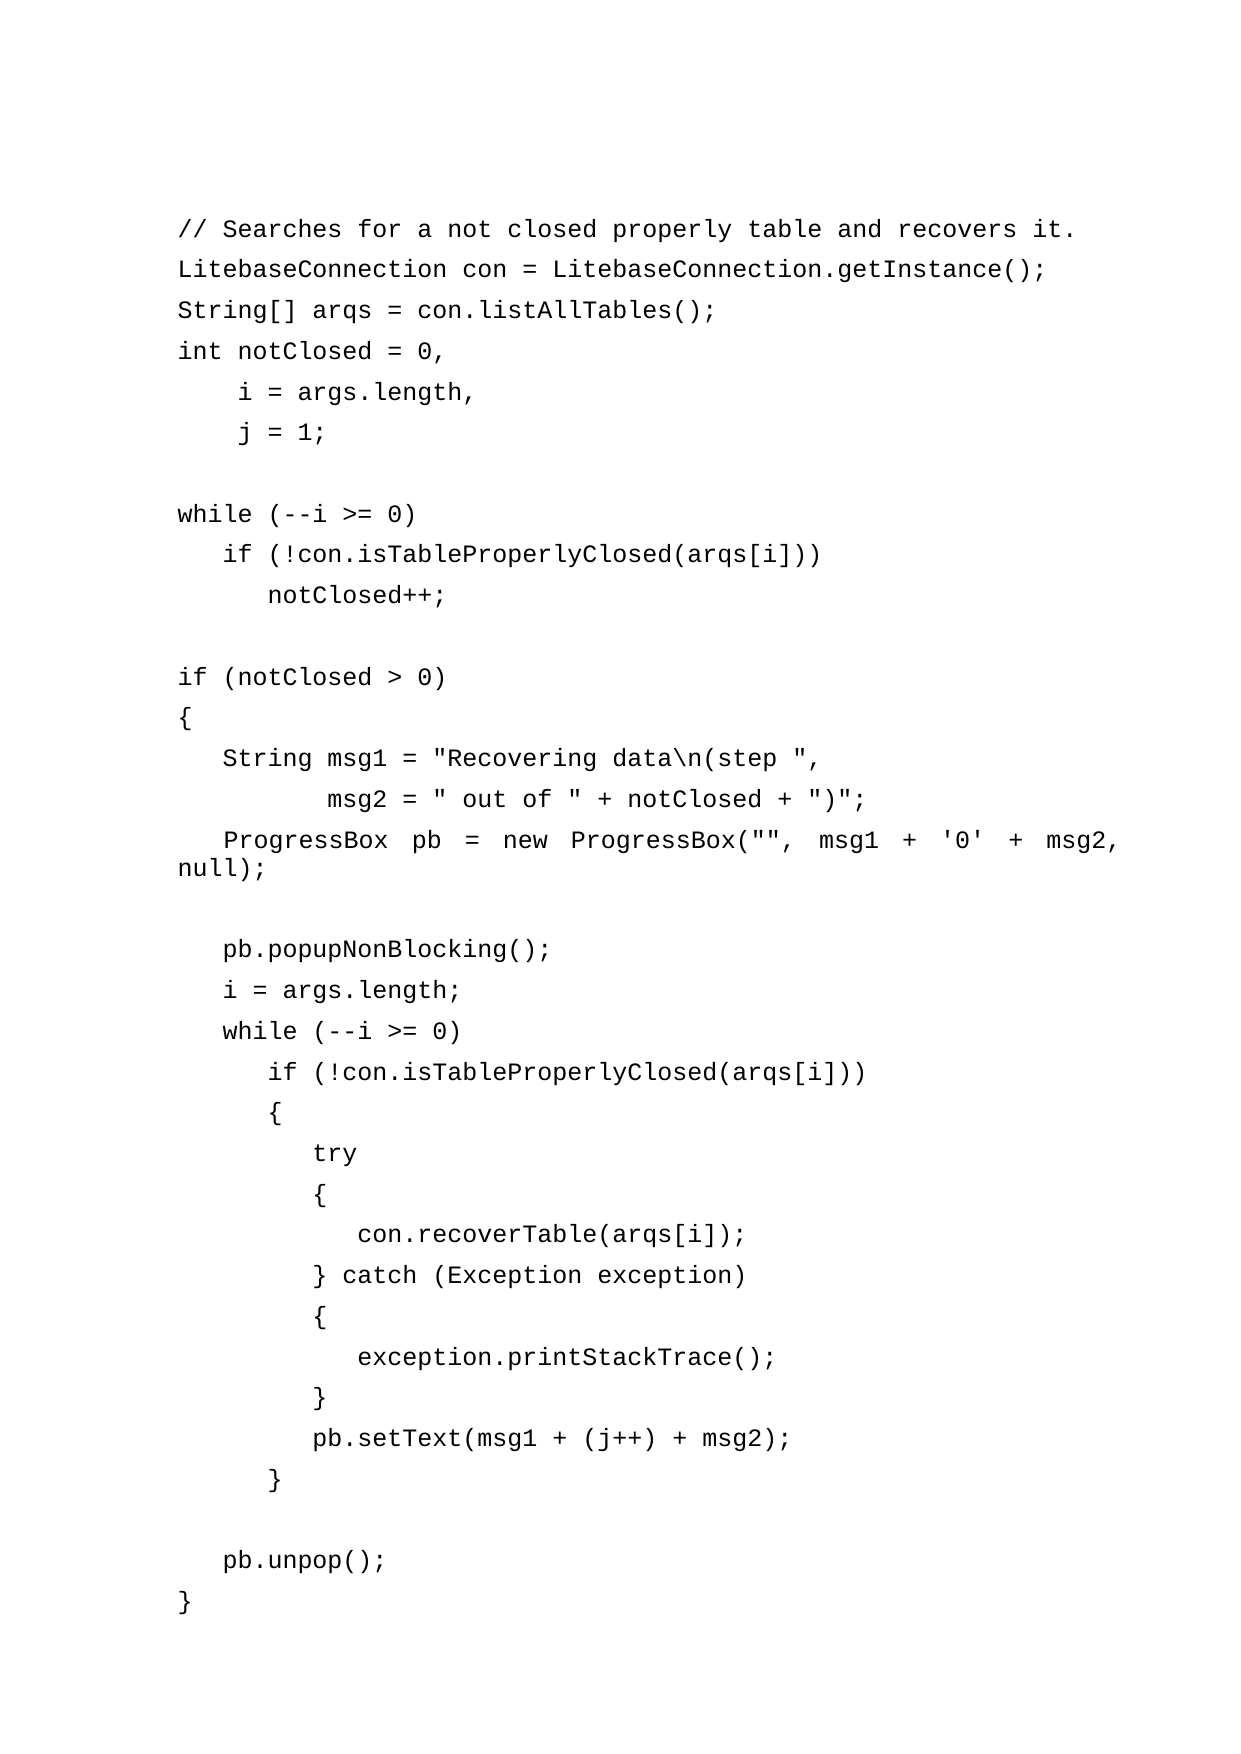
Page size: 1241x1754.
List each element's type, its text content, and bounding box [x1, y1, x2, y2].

list i = args.length; [177, 978, 1122, 1006]
list pb.unpop(); [177, 1548, 1122, 1576]
list } [177, 1385, 1122, 1413]
list String[] arqs = con.listAllTables(); [177, 298, 1122, 326]
list ProgressBox pb = new ProgressBox("", msg1 + '0' + msg2, null); [177, 827, 1122, 884]
list // Searches for a not closed properly table and recovers it. [177, 216, 1122, 244]
list String msg1 = "Recovering data\n(step ", [177, 746, 1122, 774]
list exception.printStackTrace(); [177, 1344, 1122, 1373]
list while (--i >= 0) [177, 1018, 1122, 1047]
list { [177, 1181, 1122, 1210]
list } catch (Exception exception) [177, 1263, 1122, 1291]
list pb.popupNonBlocking(); [177, 937, 1122, 965]
list } [177, 1466, 1122, 1495]
list int notClosed = 0, [177, 338, 1122, 367]
list LitebaseConnection con = LitebaseConnection.getInstance(); [177, 257, 1122, 285]
list { [177, 705, 1122, 733]
list while (--i >= 0) [177, 501, 1122, 530]
list { [177, 1100, 1122, 1128]
list if (notClosed > 0) [177, 664, 1122, 693]
list con.recoverTable(arqs[i]); [177, 1222, 1122, 1250]
list } [177, 1589, 1122, 1617]
list if (!con.isTableProperlyClosed(arqs[i])) [177, 542, 1122, 570]
list i = args.length, [177, 379, 1122, 407]
list j = 1; [177, 420, 1122, 448]
list msg2 = " out of " + notClosed + ")"; [177, 786, 1122, 815]
list try [177, 1141, 1122, 1169]
list pb.setText(msg1 + (j++) + msg2); [177, 1426, 1122, 1454]
list notClosed++; [177, 583, 1122, 611]
list { [177, 1303, 1122, 1332]
list if (!con.isTableProperlyClosed(arqs[i])) [177, 1059, 1122, 1087]
